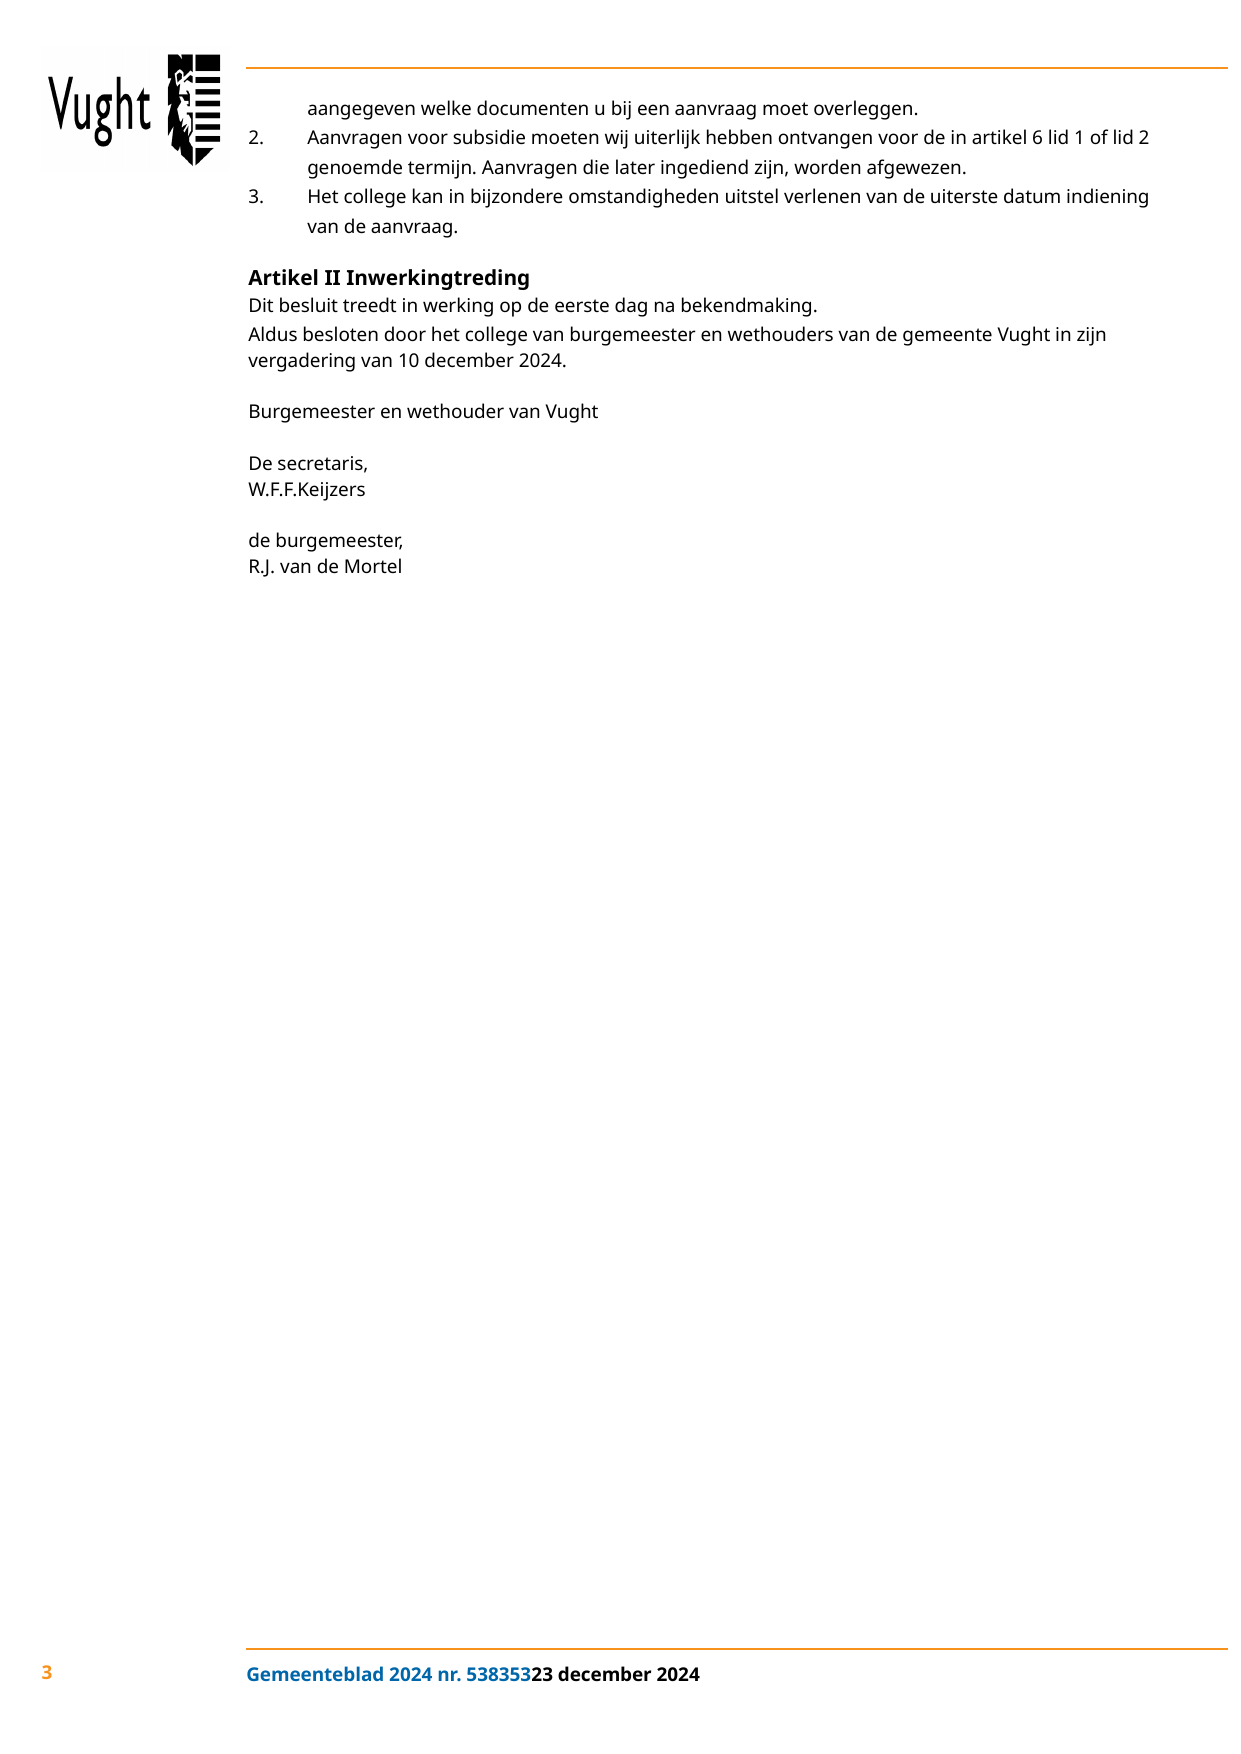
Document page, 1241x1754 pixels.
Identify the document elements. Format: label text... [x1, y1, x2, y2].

list Het college kan in bijzondere omstandigheden uitstel verlenen van de uiterste datum indiening van de aanvraag. [248, 183, 1152, 239]
text Burgemeester en wethouder van Vught [248, 399, 1152, 424]
text De secretaris, [248, 450, 1152, 476]
text Artikel II Inwerkingtreding [248, 263, 1152, 292]
text Dit besluit treedt in werking op de eerste dag na bekendmaking. [248, 292, 1152, 318]
text de burgemeester, [248, 527, 1152, 553]
text W.F.F.Keijzers [248, 476, 1152, 502]
picture [41, 47, 231, 172]
text R.J. van de Mortel [248, 553, 1152, 579]
list Aanvragen voor subsidie moeten wij uiterlijk hebben ontvangen voor de in artikel 6 lid 1 of lid 2 genoemde termijn. Aanvragen die later ingediend zijn, worden afgewezen. [248, 124, 1152, 180]
list aangegeven welke documenten u bij een aanvraag moet overleggen. [248, 95, 1152, 121]
text Aldus besloten door het college van burgemeester en wethouders van de gemeente Vught in zijn vergadering van 10 december 2024. [248, 322, 1152, 373]
